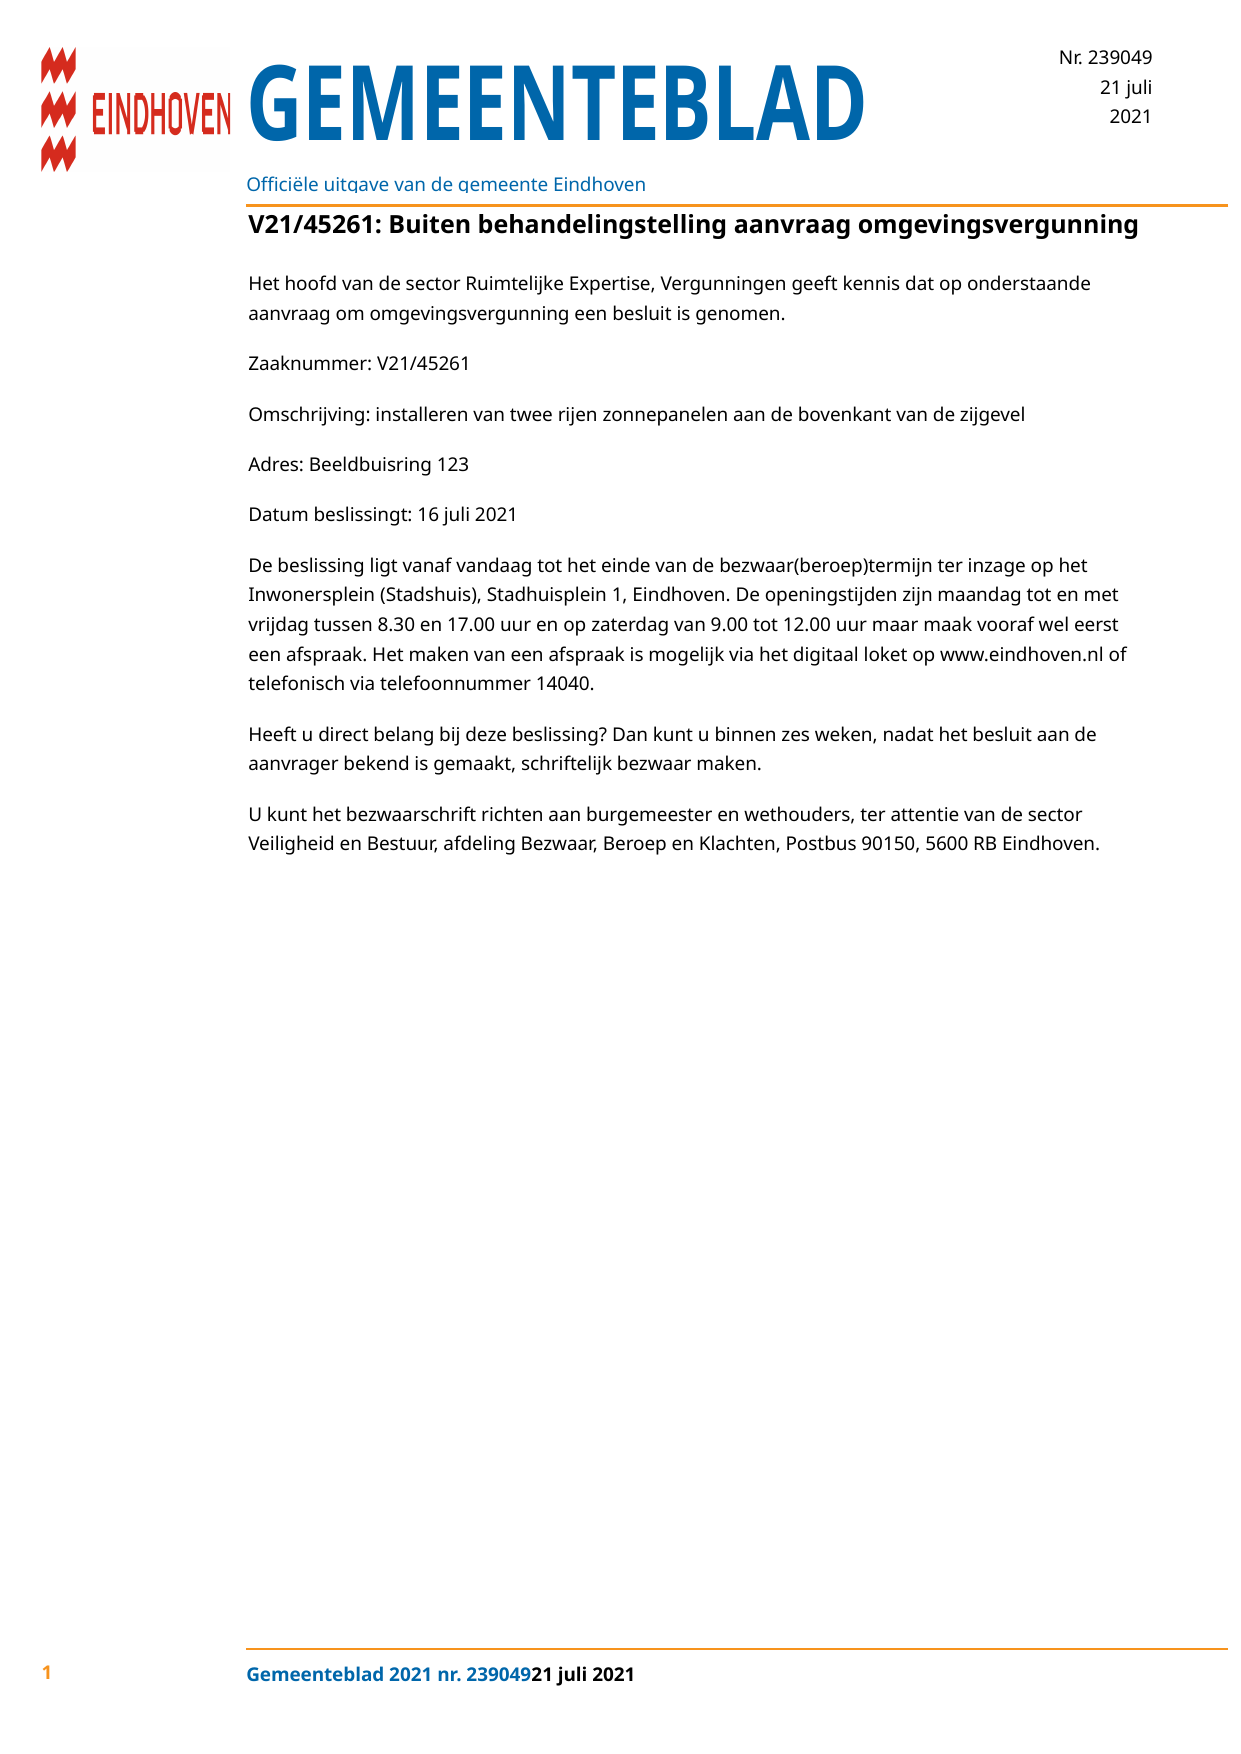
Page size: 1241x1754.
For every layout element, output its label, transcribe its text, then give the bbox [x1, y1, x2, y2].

text Omschrijving: installeren van twee rijen zonnepanelen aan de bovenkant van de zijgevel [248, 401, 1152, 426]
text Datum beslissingt: 16 juli 2021 [248, 502, 1152, 527]
text Adres: Beeldbuisring 123 [248, 451, 1152, 477]
picture [41, 47, 231, 172]
text De beslissing ligt vanaf vandaag tot het einde van de bezwaar(beroep)termijn ter inzage op het Inwonersplein (Stadshuis), Stadhuisplein 1, Eindhoven. De openingstijden zijn maandag tot en met vrijdag tussen 8.30 en 17.00 uur en op zaterdag van 9.00 tot 12.00 uur maar maak vooraf wel eerst een afspraak. Het maken van een afspraak is mogelijk via het digitaal loket op www.eindhoven.nl of telefonisch via telefoonnummer 14040. [248, 552, 1152, 696]
text Heeft u direct belang bij deze beslissing? Dan kunt u binnen zes weken, nadat het besluit aan de aanvrager bekend is gemaakt, schriftelijk bezwaar maken. [248, 721, 1152, 776]
text V21/45261: Buiten behandelingstelling aanvraag omgevingsvergunning [248, 207, 1152, 241]
text Het hoofd van de sector Ruimtelijke Expertise, Vergunningen geeft kennis dat op onderstaande aanvraag om omgevingsvergunning een besluit is genomen. [248, 270, 1152, 326]
text U kunt het bezwaarschrift richten aan burgemeester en wethouders, ter attentie van de sector Veiligheid en Bestuur, afdeling Bezwaar, Beroep en Klachten, Postbus 90150, 5600 RB Eindhoven. [248, 801, 1152, 856]
text Zaaknummer: V21/45261 [248, 350, 1152, 376]
